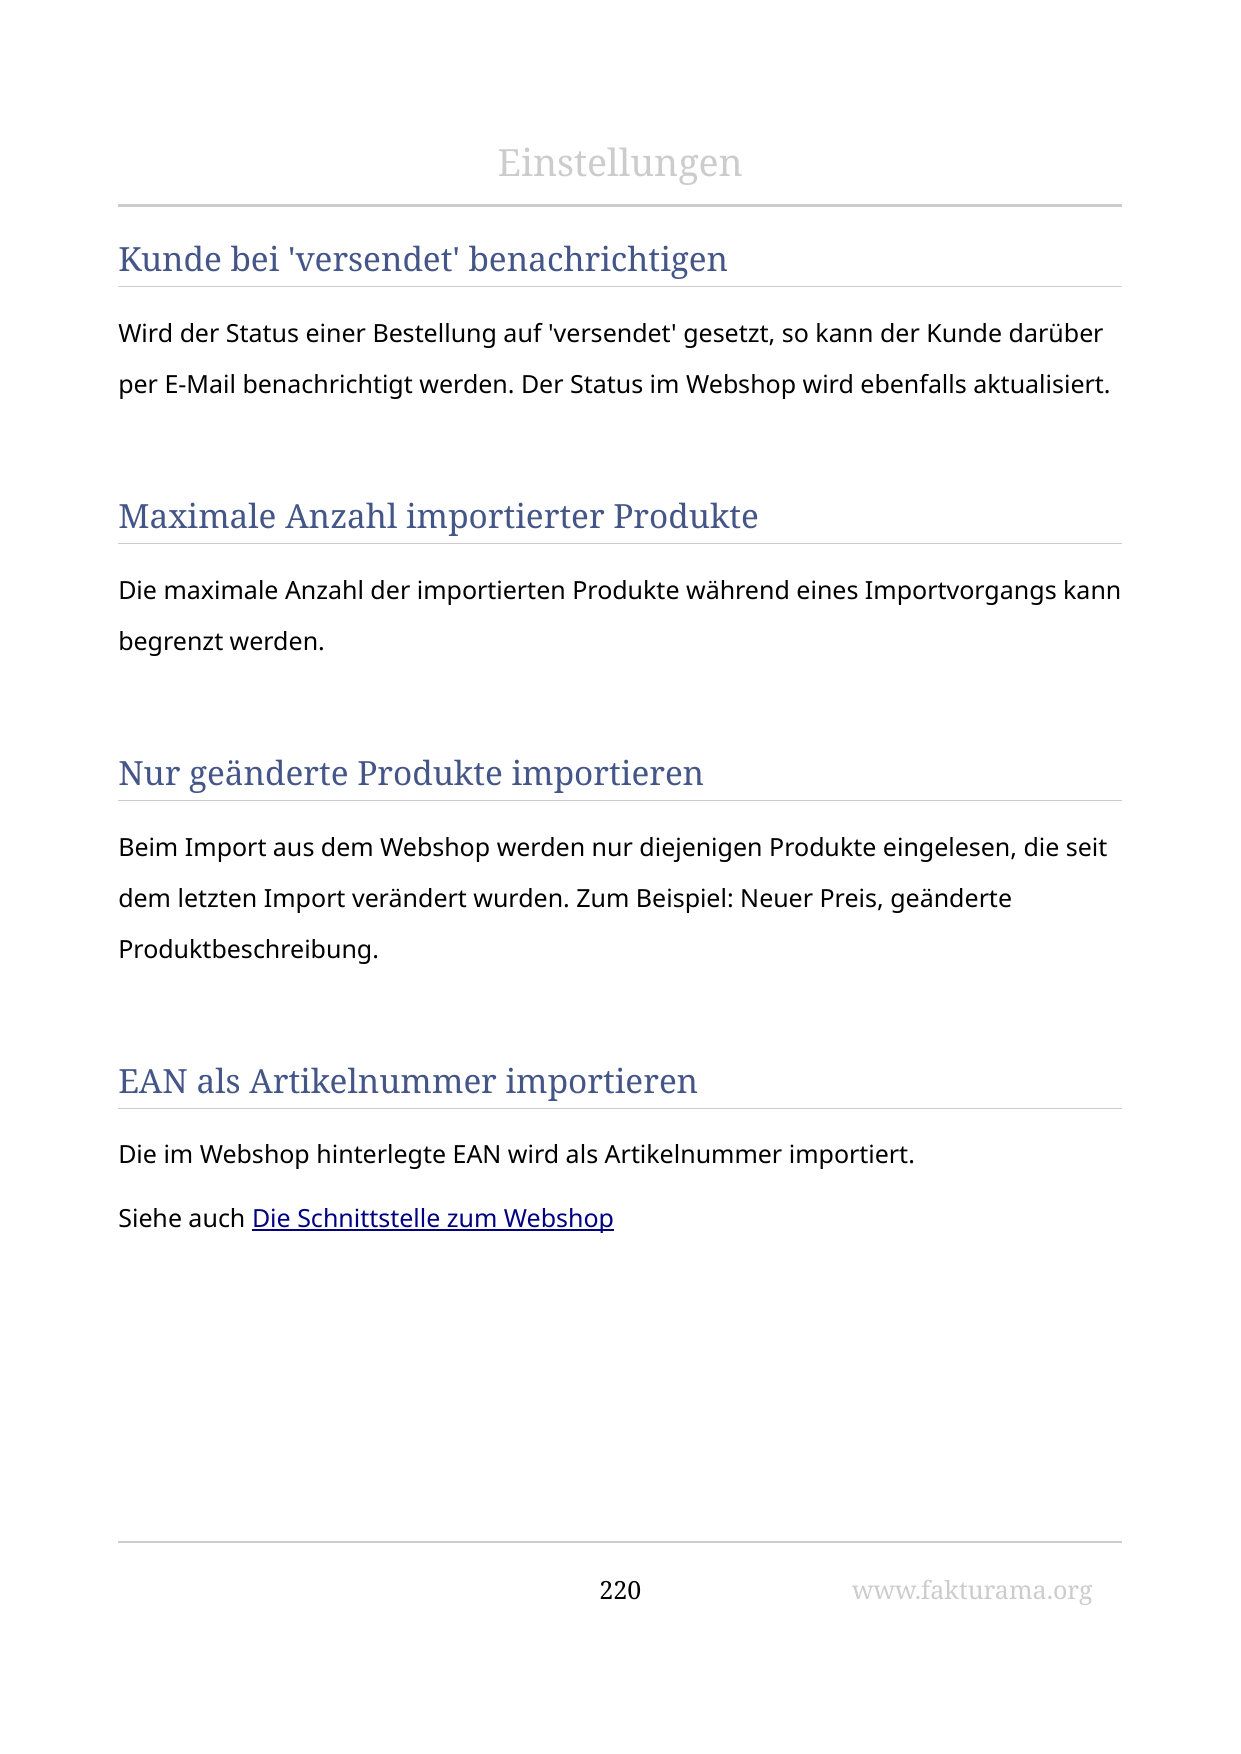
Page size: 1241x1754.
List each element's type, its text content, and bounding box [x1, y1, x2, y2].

text Siehe auch Die Schnittstelle zum Webshop [118, 1201, 1122, 1235]
subtitle Maximale Anzahl importierter Produkte [118, 493, 1122, 543]
subtitle Kunde bei 'versendet' benachrichtigen [118, 236, 1122, 286]
text Beim Import aus dem Webshop werden nur diejenigen Produkte eingelesen, die seit dem letzten Import verändert wurden. Zum Beispiel: Neuer Preis, geänderte Produktbeschreibung. [118, 829, 1122, 966]
subtitle Nur geänderte Produkte importieren [118, 750, 1122, 800]
text Die im Webshop hinterlegte EAN wird als Artikelnummer importiert. [118, 1137, 1122, 1171]
text Die maximale Anzahl der importierten Produkte während eines Importvorgangs kann begrenzt werden. [118, 573, 1122, 658]
text Wird der Status einer Bestellung auf 'versendet' gesetzt, so kann der Kunde darüber per E-Mail benachrichtigt werden. Der Status im Webshop wird ebenfalls aktualisiert. [118, 316, 1122, 401]
subtitle EAN als Artikelnummer importieren [118, 1057, 1122, 1108]
